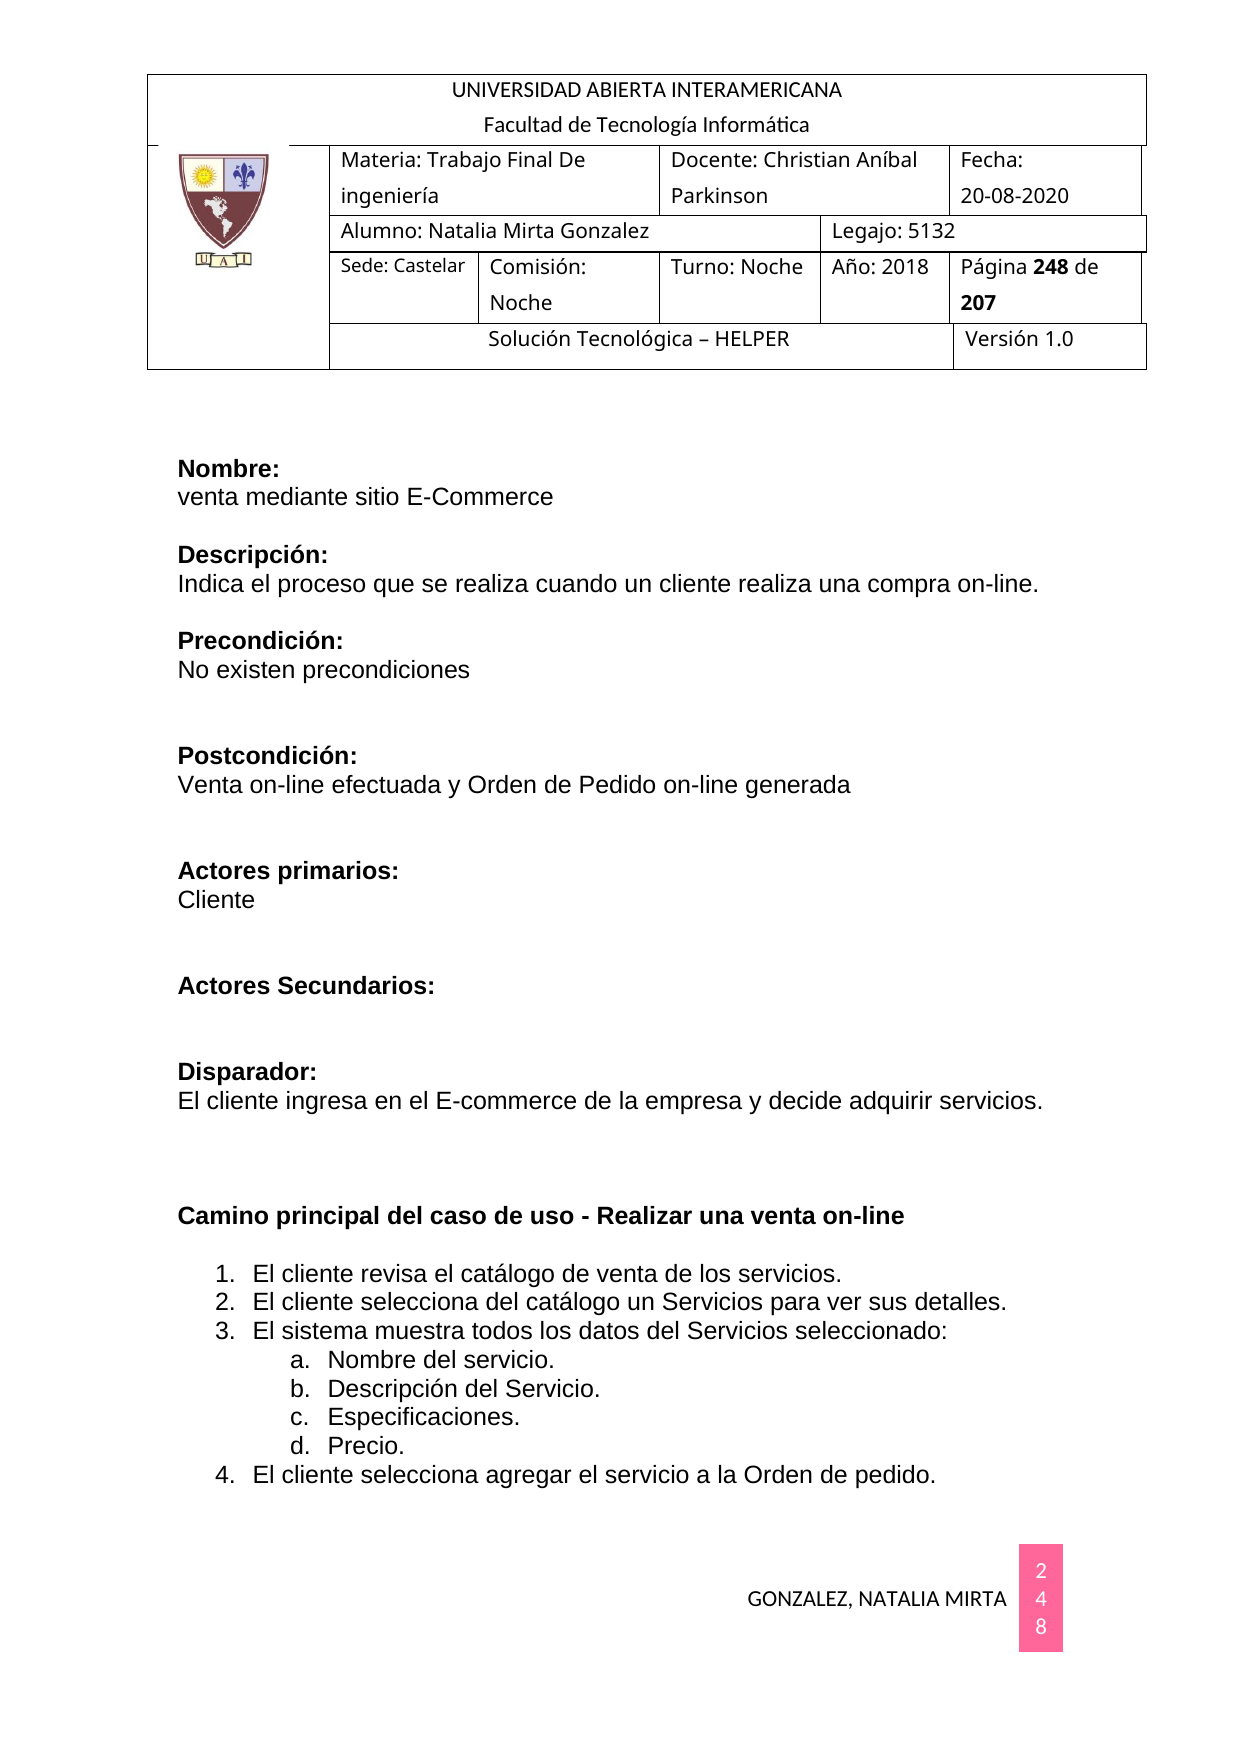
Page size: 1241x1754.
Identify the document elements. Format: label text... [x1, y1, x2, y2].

text Postcondición: [177, 741, 1063, 770]
list Nombre del servicio. [290, 1345, 1063, 1374]
text venta mediante sitio E-Commerce [177, 482, 1063, 511]
text Descripción: [177, 540, 1063, 569]
text Actores Secundarios: [177, 971, 1063, 1000]
text Indica el proceso que se realiza cuando un cliente realiza una compra on-line. [177, 569, 1063, 597]
text Cliente [177, 885, 1063, 914]
text Venta on-line efectuada y Orden de Pedido on-line generada [177, 770, 1063, 799]
text Camino principal del caso de uso - Realizar una venta on-line [177, 1201, 1063, 1230]
list El cliente selecciona agregar el servicio a la Orden de pedido. [215, 1460, 1063, 1489]
list El cliente selecciona del catálogo un Servicios para ver sus detalles. [215, 1287, 1063, 1316]
text Disparador: [177, 1057, 1063, 1086]
list Especificaciones. [290, 1402, 1063, 1431]
text Actores primarios: [177, 856, 1063, 885]
list El cliente revisa el catálogo de venta de los servicios. [215, 1259, 1063, 1287]
text Precondición: [177, 626, 1063, 655]
list Precio. [290, 1431, 1063, 1460]
text No existen precondiciones [177, 655, 1063, 684]
list Descripción del Servicio. [290, 1374, 1063, 1402]
text Nombre: [177, 454, 1063, 482]
list El sistema muestra todos los datos del Servicios seleccionado: [215, 1316, 1063, 1345]
text El cliente ingresa en el E-commerce de la empresa y decide adquirir servicios. [177, 1086, 1063, 1115]
